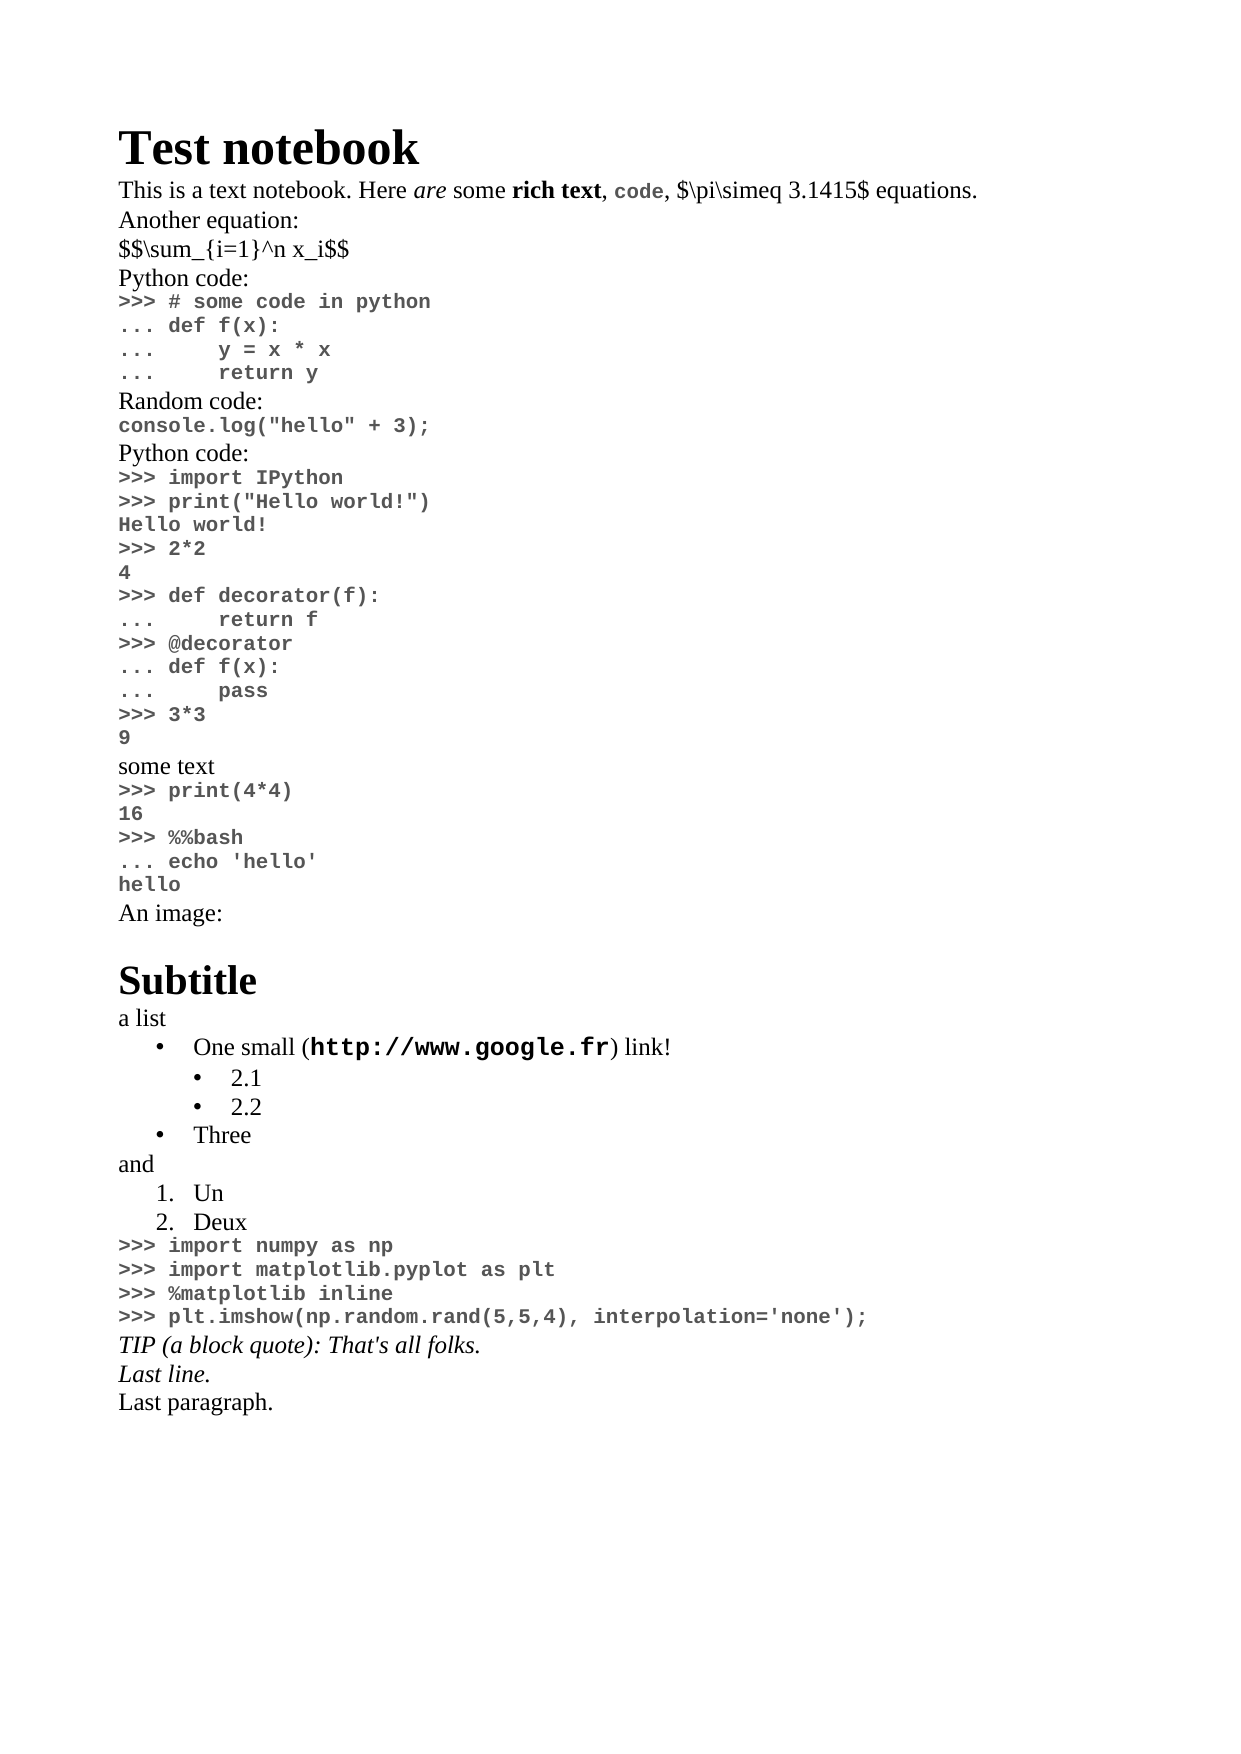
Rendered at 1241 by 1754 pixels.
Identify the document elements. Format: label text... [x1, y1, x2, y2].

subtitle Subtitle [118, 955, 1122, 1003]
text $$\sum_{i=1}^n x_i$$ [118, 234, 1122, 263]
text >>> @decorator ... def f(x): ... pass >>> 3*3 9 [118, 633, 1122, 751]
text Python code: [118, 263, 1122, 291]
text >>> # some code in python ... def f(x): ... y = x * x ... return y [118, 291, 1122, 386]
list Deux [156, 1207, 1122, 1235]
text >>> import numpy as np >>> import matplotlib.pyplot as plt >>> %matplotlib inline [118, 1235, 1122, 1306]
text Another equation: [118, 205, 1122, 234]
text >>> import IPython >>> print("Hello world!") Hello world! [118, 467, 1122, 538]
text >>> 2*2 4 [118, 538, 1122, 585]
list Three [156, 1120, 1122, 1149]
text and [118, 1149, 1122, 1178]
text TIP (a block quote): That's all folks. Last line. [118, 1330, 1122, 1387]
text This is a text notebook. Here are some rich text, code, $\pi\simeq 3.1415$ equations. [118, 176, 1122, 205]
list 2.2 [193, 1092, 1122, 1120]
list 2.1 [193, 1063, 1122, 1092]
text >>> plt.imshow(np.random.rand(5,5,4), interpolation='none'); [118, 1306, 1122, 1330]
text >>> %%bash ... echo 'hello' hello [118, 827, 1122, 898]
text a list [118, 1003, 1122, 1032]
text An image: [118, 898, 1122, 927]
text Random code: [118, 386, 1122, 415]
list Un [156, 1178, 1122, 1207]
subtitle Test notebook [118, 118, 1122, 176]
text Last paragraph. [118, 1387, 1122, 1416]
text some text [118, 751, 1122, 780]
text >>> def decorator(f): ... return f [118, 585, 1122, 633]
list One small (http://www.google.fr) link! [156, 1032, 1122, 1063]
text Python code: [118, 438, 1122, 467]
text console.log("hello" + 3); [118, 415, 1122, 438]
text >>> print(4*4) 16 [118, 780, 1122, 827]
